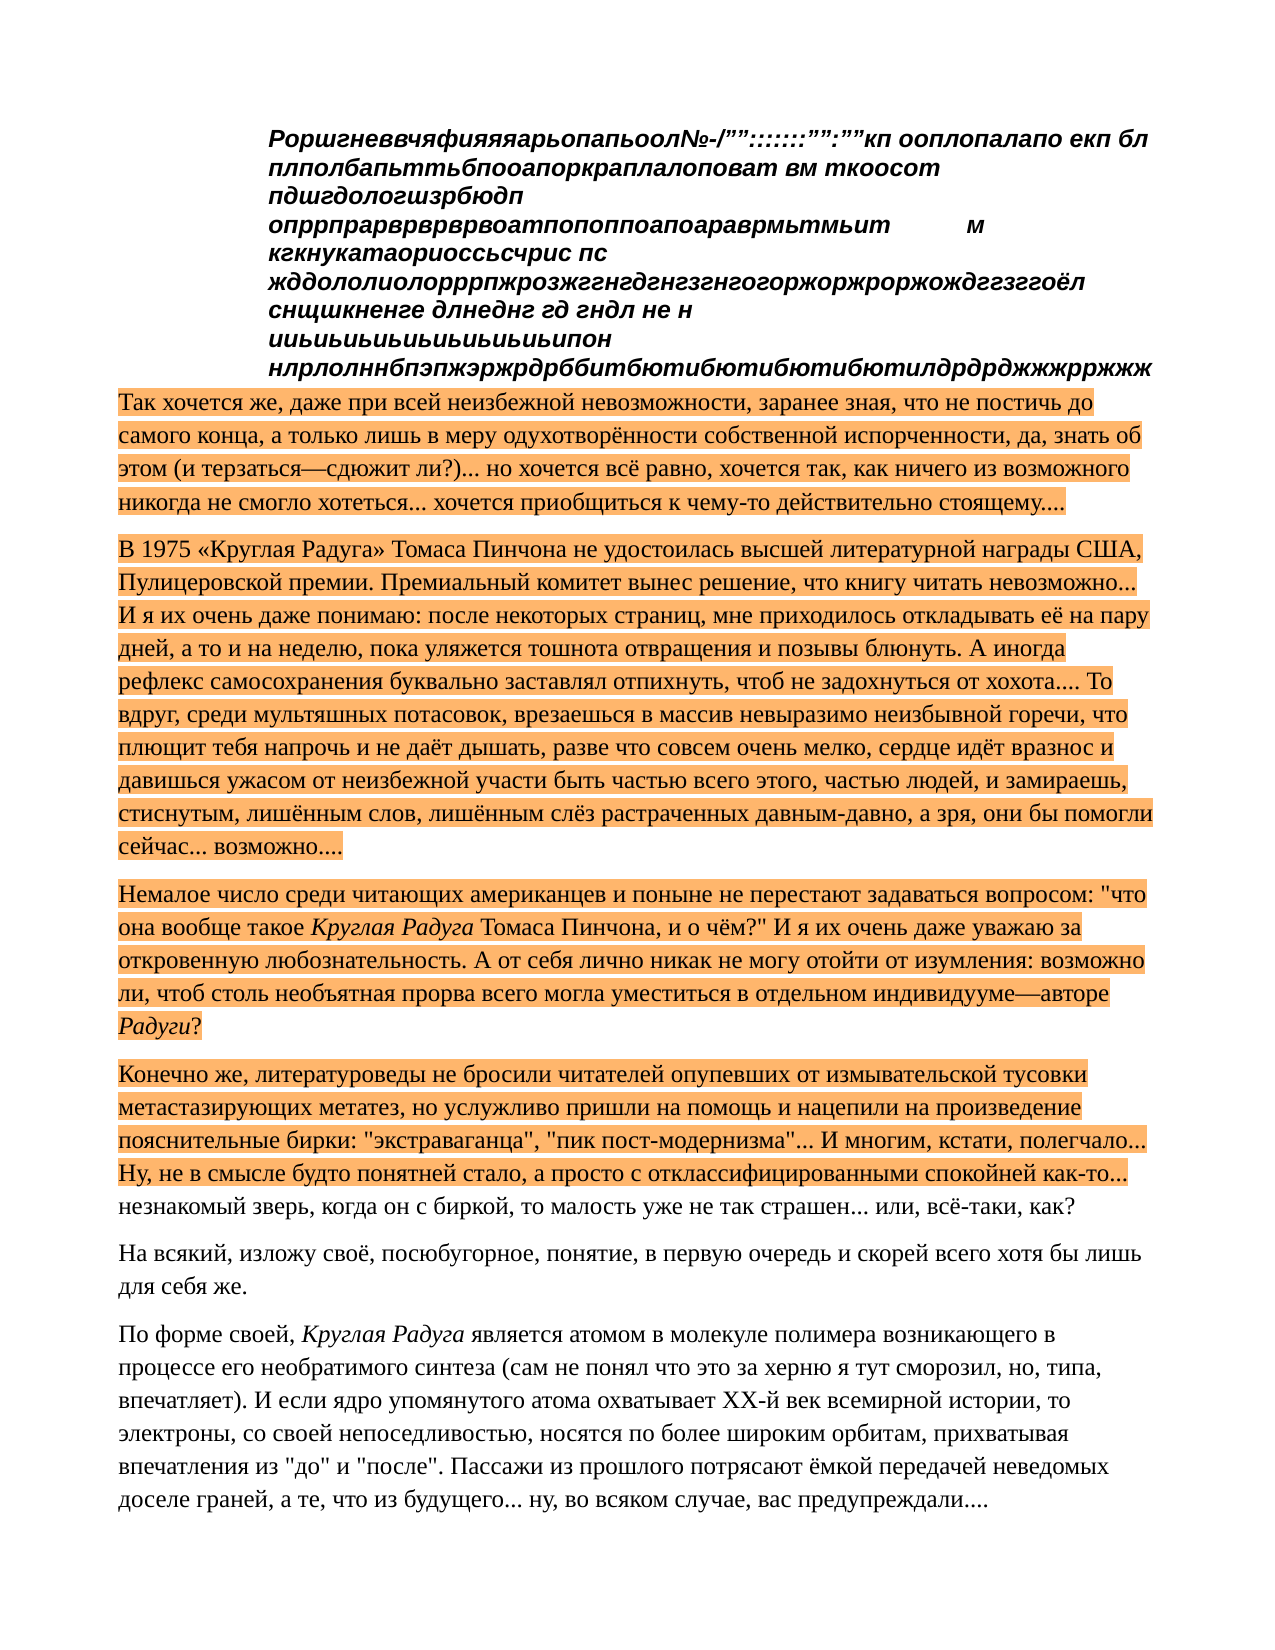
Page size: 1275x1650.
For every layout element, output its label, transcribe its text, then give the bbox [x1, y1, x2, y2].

text Конечно же, литературоведы не бросили читателей опупевших от измывательской тусовки метастазирующих метатез, но услужливо пришли на помощь и нацепили на произведение пояснительные бирки: "экстраваганца", "пик пост-модернизма"... И многим, кстати, полегчало... Ну, не в смысле будто понятней стало, а просто с отклассифицированными спокойней как-то... незнакомый зверь, когда он с биркой, то малость уже не так страшен... или, всё-таки, как? [118, 1059, 1157, 1219]
subtitle Роршгневвчяфияяяарьопапьоол№-/””:::::::””:””кп ооплопалапо екп бл плполбапьттьбпооапоркраплалоповат вм ткоосот пдшгдологшзрбюдп опррпрарврврврвоатпопоппоапоараврмьтмьит м кгкнукатаориоссьсчрис пс жддололиолорррпжрозжггнгдгнгзгнгогоржоржроржождггзггоёл снщшкненге длнеднг гд гндл не н ииьиьиьиьиьиьиьиьиьипон нлрлолннбпэпжэржрдрббитбютибютибютибютилдрдрджжжрржжж [268, 124, 1157, 381]
text Немалое число среди читающих американцев и поныне не перестают задаваться вопросом: "что она вообще такое Круглая Радуга Томаса Пинчона, и о чём?" И я их очень даже уважаю за откровенную любознательность. А от себя лично никак не могу отойти от изумления: возможно ли, чтоб столь необъятная прорва всего могла уместиться в отдельном индивидууме—авторе Радуги? [118, 879, 1157, 1040]
text B 1975 «Круглая Радуга» Томаса Пинчона не удостоилась высшей литературной награды США, Пулицеровской премии. Премиальный комитет вынес решение, что книгу читать невозможно... И я их очень даже понимаю: после некоторых страниц, мне приходилось откладывать её на пару дней, а то и на неделю, пока уляжется тошнота отвращения и позывы блюнуть. А иногда рефлекс самосохранения буквально заставлял отпихнуть, чтоб не задохнуться от хохота.... То вдруг, среди мультяшных потасовок, врезаешься в массив невыразимо неизбывной горечи, что плющит тебя напрочь и не даёт дышать, разве что совсем очень мелко, сердце идёт вразнос и давишься ужасом от неизбежной участи быть частью всего этого, частью людей, и замираешь, стиснутым, лишённым слов, лишённым слёз растраченных давным-давно, а зря, они бы помогли сейчас... возможно.... [118, 534, 1157, 860]
text На всякий, изложу своё, посюбугорное, понятие, в первую очередь и скорей всего хотя бы лишь для себя же. [118, 1238, 1157, 1300]
text По форме своей, Круглая Радуга является атомом в молекуле полимера возникающего в процессе его необратимого синтеза (сам не понял что это за херню я тут сморозил, но, типа, впечатляет). И если ядро упомянутого атома охватывает ХХ-й век всемирной истории, то электроны, со своей непоседливостью, носятся по более широким орбитам, прихватывая впечатления из "до" и "после". Пассажи из прошлого потрясают ёмкой передачей неведомых доселе граней, а те, что из будущего... ну, во всяком случае, вас предупреждали.... [118, 1319, 1157, 1513]
text Так хочется же, даже при всей неизбежной невозможности, заранее зная, что не постичь до самого конца, а только лишь в меру одухотворённости собственной испорченности, да, знать об этом (и терзаться—сдюжит ли?)... но хочется всё равно, хочется так, как ничего из возможного никогда не смогло хотеться... хочется приобщиться к чему-то действительно стоящему.... [118, 387, 1157, 515]
